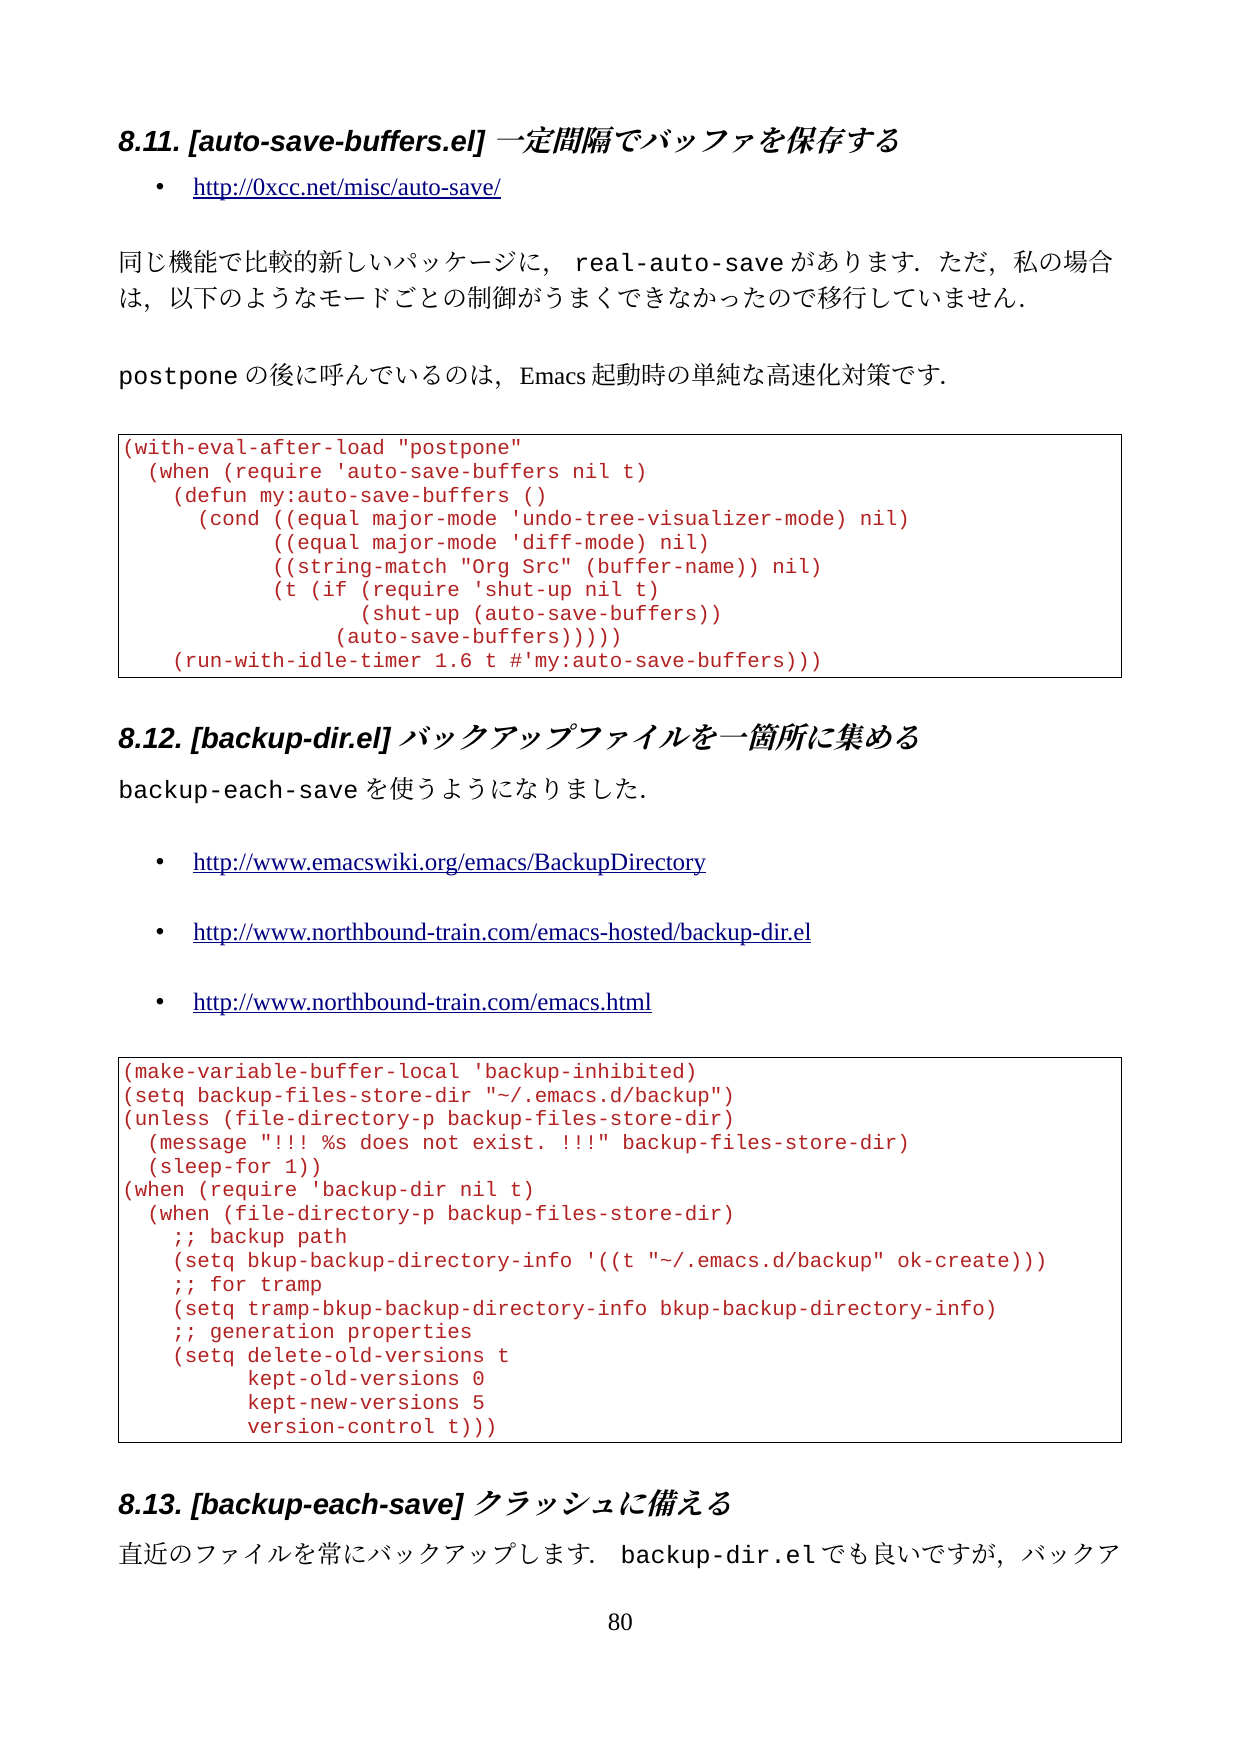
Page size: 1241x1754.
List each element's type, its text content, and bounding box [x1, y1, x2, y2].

text (run-with-idle-timer 1.6 t #'my:auto-save-buffers))) [119, 646, 1121, 677]
text (setq backup-files-store-dir "~/.emacs.d/backup") [119, 1081, 1121, 1104]
list http://www.northbound-train.com/emacs-hosted/backup-dir.el [156, 917, 1122, 974]
text ((equal major-mode 'diff-mode) nil) [119, 528, 1121, 552]
text (make-variable-buffer-local 'backup-inhibited) [119, 1058, 1121, 1081]
text backup-each-save を使うようになりました． [118, 769, 1122, 834]
text ;; generation properties [119, 1317, 1121, 1341]
text ;; for tramp [119, 1270, 1121, 1293]
subtitle [backup-each-save] クラッシュに備える [118, 1481, 1122, 1523]
text (with-eval-after-load "postpone" [119, 435, 1121, 457]
text (t (if (require 'shut-up nil t) [119, 575, 1121, 599]
text ;; backup path [119, 1223, 1121, 1246]
subtitle [auto-save-buffers.el] 一定間隔でバッファを保存する [118, 118, 1122, 160]
text (message "!!! %s does not exist. !!!" backup-files-store-dir) [119, 1128, 1121, 1152]
list http://www.northbound-train.com/emacs.html [156, 987, 1122, 1044]
text (when (require 'auto-save-buffers nil t) [119, 457, 1121, 481]
list http://www.emacswiki.org/emacs/BackupDirectory [156, 847, 1122, 904]
text (defun my:auto-save-buffers () [119, 481, 1121, 504]
list http://0xcc.net/misc/auto-save/ [156, 172, 1122, 230]
text (setq bkup-backup-directory-info '((t "~/.emacs.d/backup" ok-create))) [119, 1246, 1121, 1270]
text (setq tramp-bkup-backup-directory-info bkup-backup-directory-info) [119, 1293, 1121, 1317]
text (when (require 'backup-dir nil t) [119, 1175, 1121, 1199]
text version-control t))) [119, 1412, 1121, 1442]
subtitle [backup-dir.el] バックアップファイルを一箇所に集める [118, 715, 1122, 757]
text (cond ((equal major-mode 'undo-tree-visualizer-mode) nil) [119, 504, 1121, 528]
text kept-old-versions 0 [119, 1364, 1121, 1388]
text (when (file-directory-p backup-files-store-dir) [119, 1199, 1121, 1223]
text (shut-up (auto-save-buffers)) [119, 599, 1121, 623]
text (setq delete-old-versions t [119, 1341, 1121, 1364]
text (unless (file-directory-p backup-files-store-dir) [119, 1104, 1121, 1128]
text (sleep-for 1)) [119, 1152, 1121, 1175]
text ((string-match "Org Src" (buffer-name)) nil) [119, 552, 1121, 575]
text 同じ機能で比較的新しいパッケージに， real-auto-save があります．ただ，私の場合は，以下のようなモードごとの制御がうまくできなかったので移行していません． [118, 242, 1122, 343]
text (auto-save-buffers))))) [119, 623, 1121, 646]
text 直近のファイルを常にバックアップします． backup-dir.el でも良いですが，バックア [118, 1535, 1122, 1571]
text kept-new-versions 5 [119, 1388, 1121, 1412]
text postpone の後に呼んでいるのは，Emacs起動時の単純な高速化対策です． [118, 356, 1122, 421]
